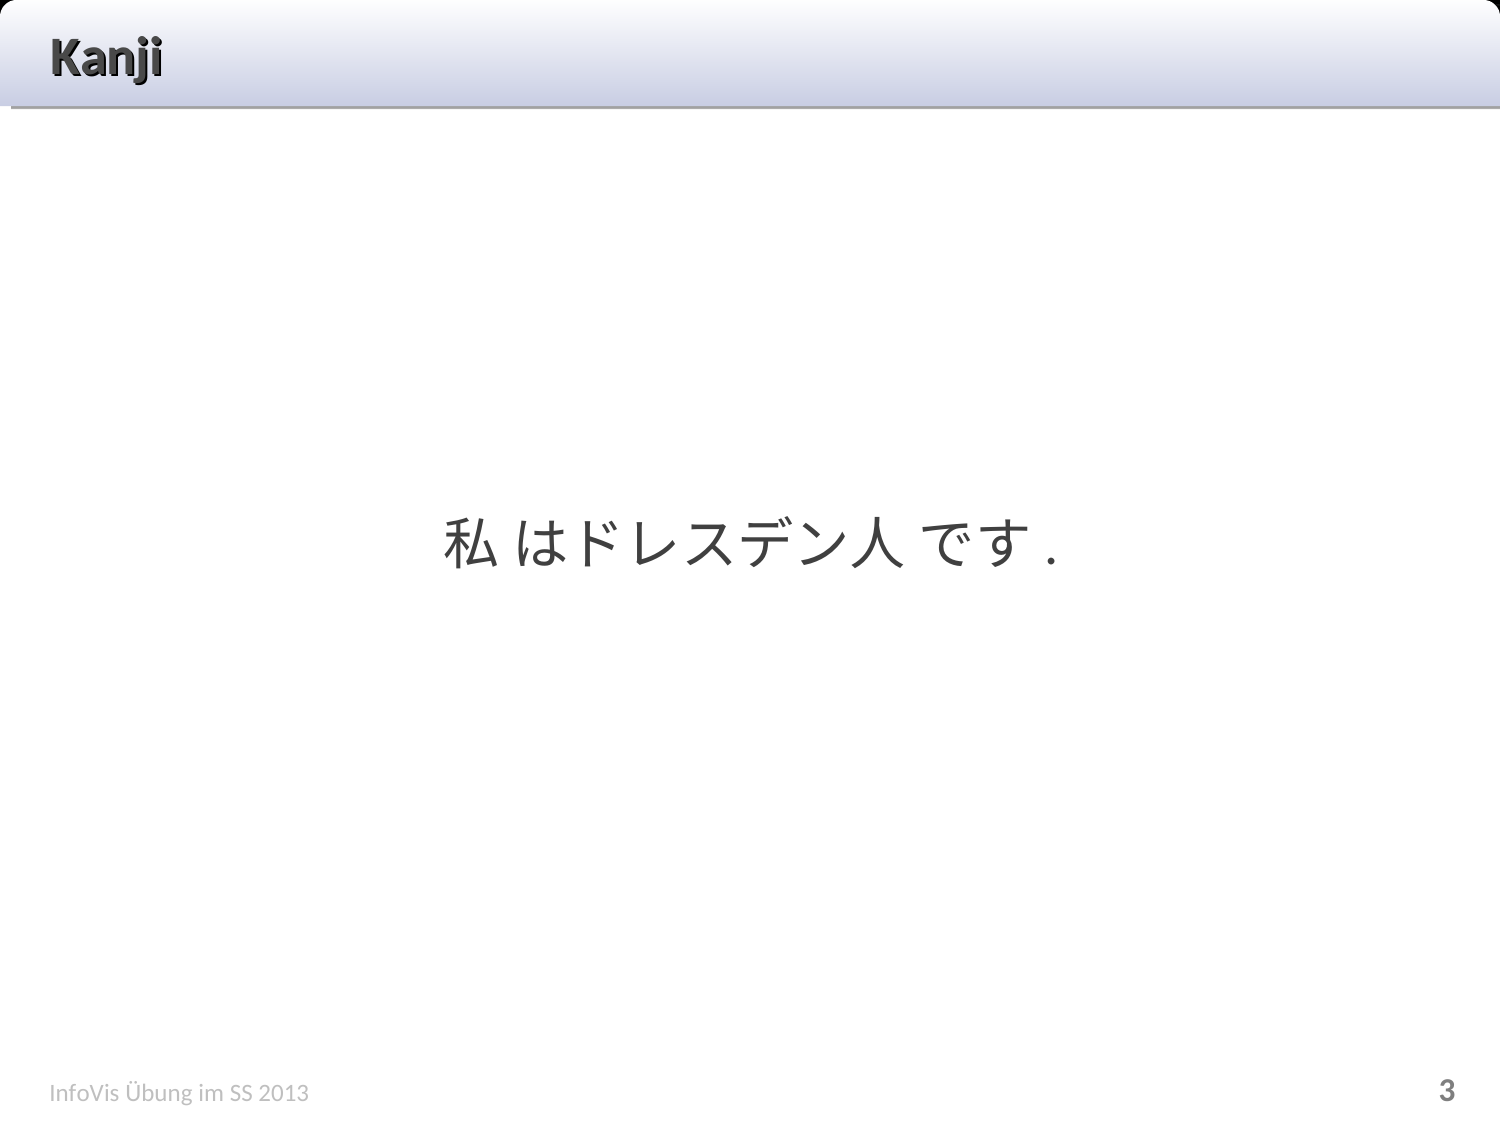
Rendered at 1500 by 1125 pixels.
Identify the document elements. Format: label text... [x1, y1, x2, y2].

text_box [1295, 1060, 1471, 1116]
text_box Kanji [35, 0, 1463, 106]
text_box 私 はドレスデン人 です. [31, 509, 1470, 1061]
